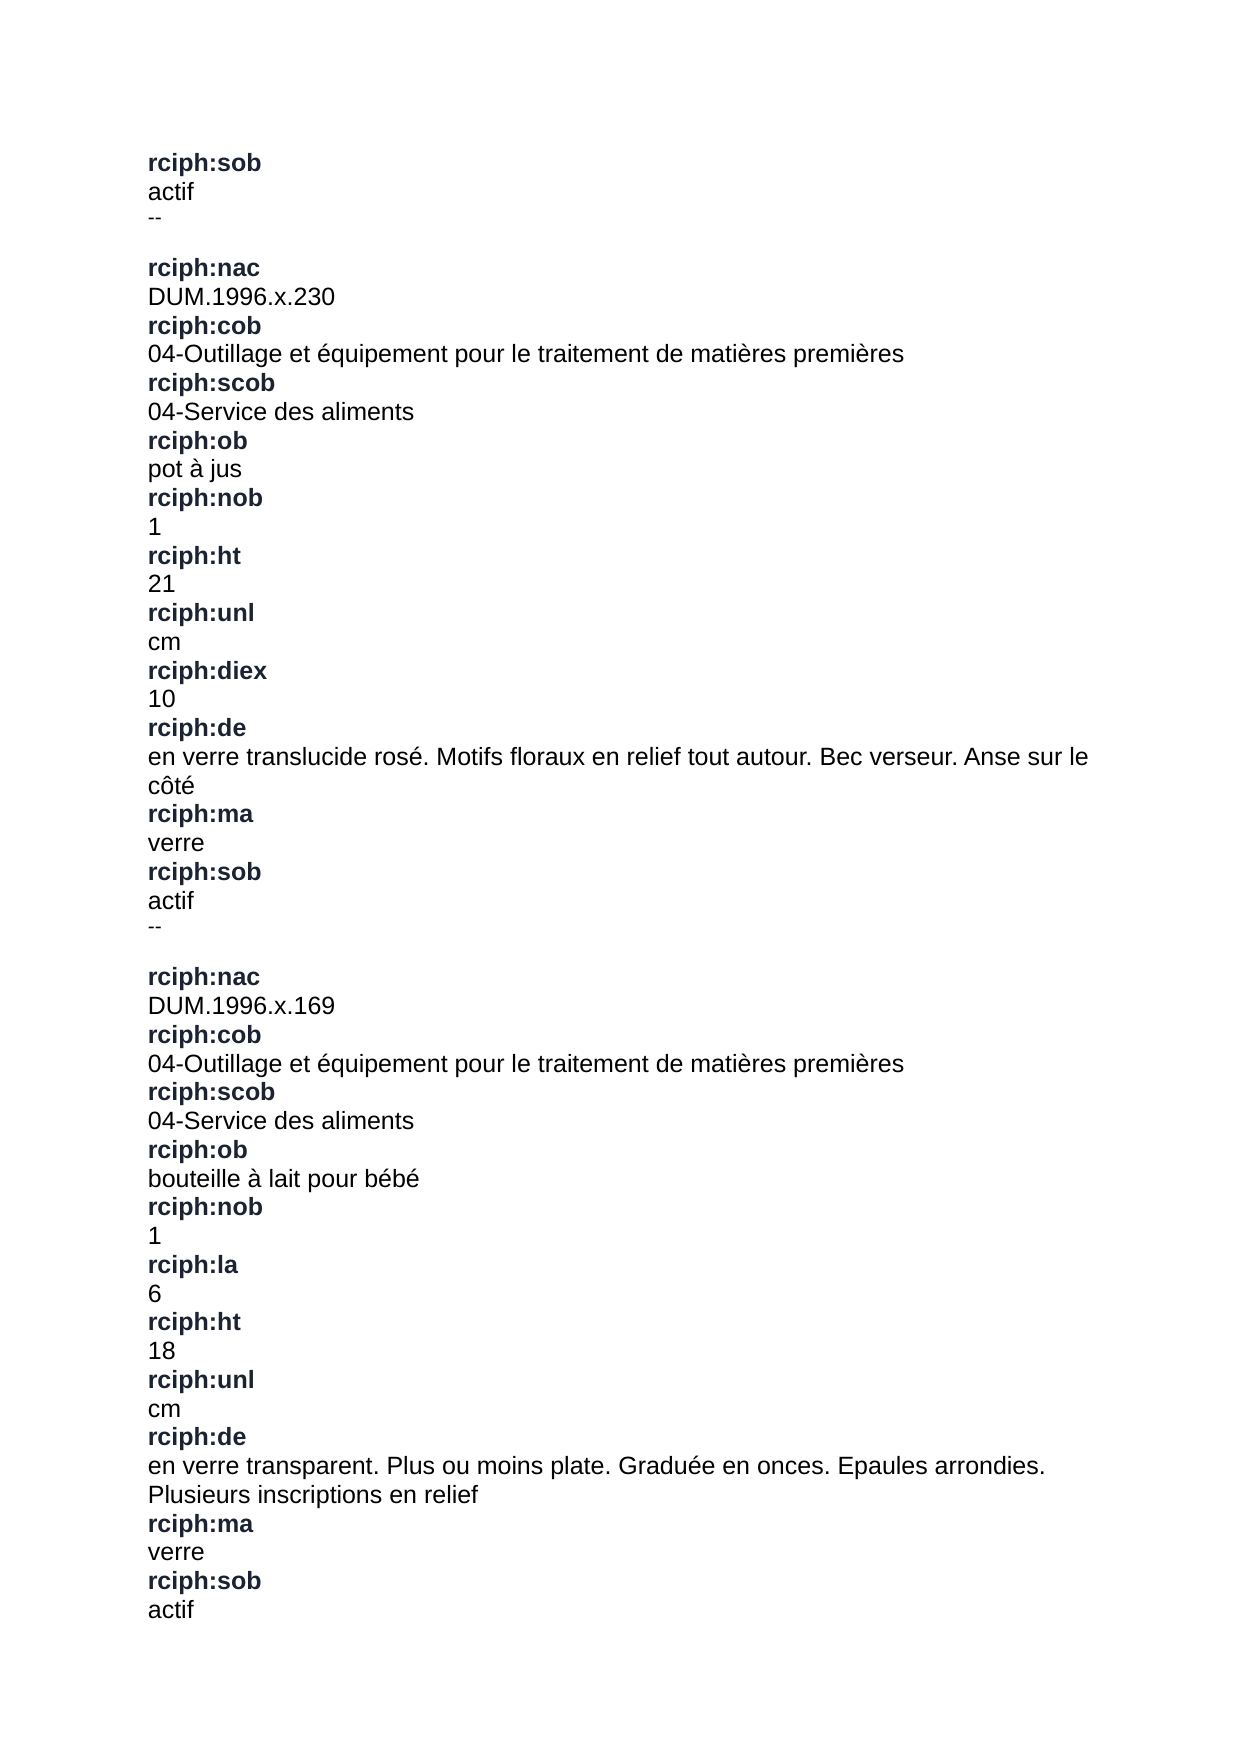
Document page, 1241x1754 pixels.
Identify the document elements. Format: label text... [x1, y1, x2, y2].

text rciph:ht [148, 541, 1092, 569]
text rciph:nac [148, 253, 1092, 282]
text actif [148, 176, 1092, 205]
text rciph:scob [148, 368, 1092, 397]
text rciph:sob [148, 1566, 1092, 1595]
text rciph:cob [148, 1020, 1092, 1048]
text cm [148, 627, 1092, 656]
text rciph:ma [148, 799, 1092, 828]
text rciph:nob [148, 1192, 1092, 1221]
text DUM.1996.x.230 [148, 282, 1092, 311]
text 10 [148, 684, 1092, 713]
text rciph:la [148, 1250, 1092, 1278]
text rciph:de [148, 1422, 1092, 1451]
text rciph:ob [148, 426, 1092, 454]
text actif [148, 886, 1092, 914]
text 04-Outillage et équipement pour le traitement de matières premières [148, 1048, 1092, 1077]
text 04-Outillage et équipement pour le traitement de matières premières [148, 339, 1092, 368]
text verre [148, 828, 1092, 857]
text rciph:sob [148, 148, 1092, 176]
text en verre translucide rosé. Motifs floraux en relief tout autour. Bec verseur. Anse sur le côté [148, 742, 1092, 799]
text pot à jus [148, 454, 1092, 483]
text rciph:unl [148, 598, 1092, 627]
text rciph:cob [148, 311, 1092, 339]
text -- [148, 914, 1092, 938]
text rciph:ob [148, 1135, 1092, 1163]
text actif [148, 1595, 1092, 1623]
text 1 [148, 512, 1092, 541]
text 21 [148, 569, 1092, 598]
text rciph:sob [148, 857, 1092, 886]
text rciph:ht [148, 1307, 1092, 1336]
text 04-Service des aliments [148, 1106, 1092, 1135]
text -- [148, 205, 1092, 229]
text cm [148, 1393, 1092, 1422]
text 1 [148, 1221, 1092, 1250]
text en verre transparent. Plus ou moins plate. Graduée en onces. Epaules arrondies. Plusieurs inscriptions en relief [148, 1451, 1092, 1508]
text 04-Service des aliments [148, 397, 1092, 426]
text 6 [148, 1278, 1092, 1307]
text rciph:ma [148, 1508, 1092, 1537]
text verre [148, 1537, 1092, 1566]
text rciph:nob [148, 483, 1092, 512]
text rciph:nac [148, 962, 1092, 991]
text rciph:de [148, 713, 1092, 742]
text 18 [148, 1336, 1092, 1365]
text rciph:unl [148, 1365, 1092, 1393]
text rciph:diex [148, 656, 1092, 684]
text bouteille à lait pour bébé [148, 1163, 1092, 1192]
text rciph:scob [148, 1077, 1092, 1106]
text DUM.1996.x.169 [148, 991, 1092, 1020]
